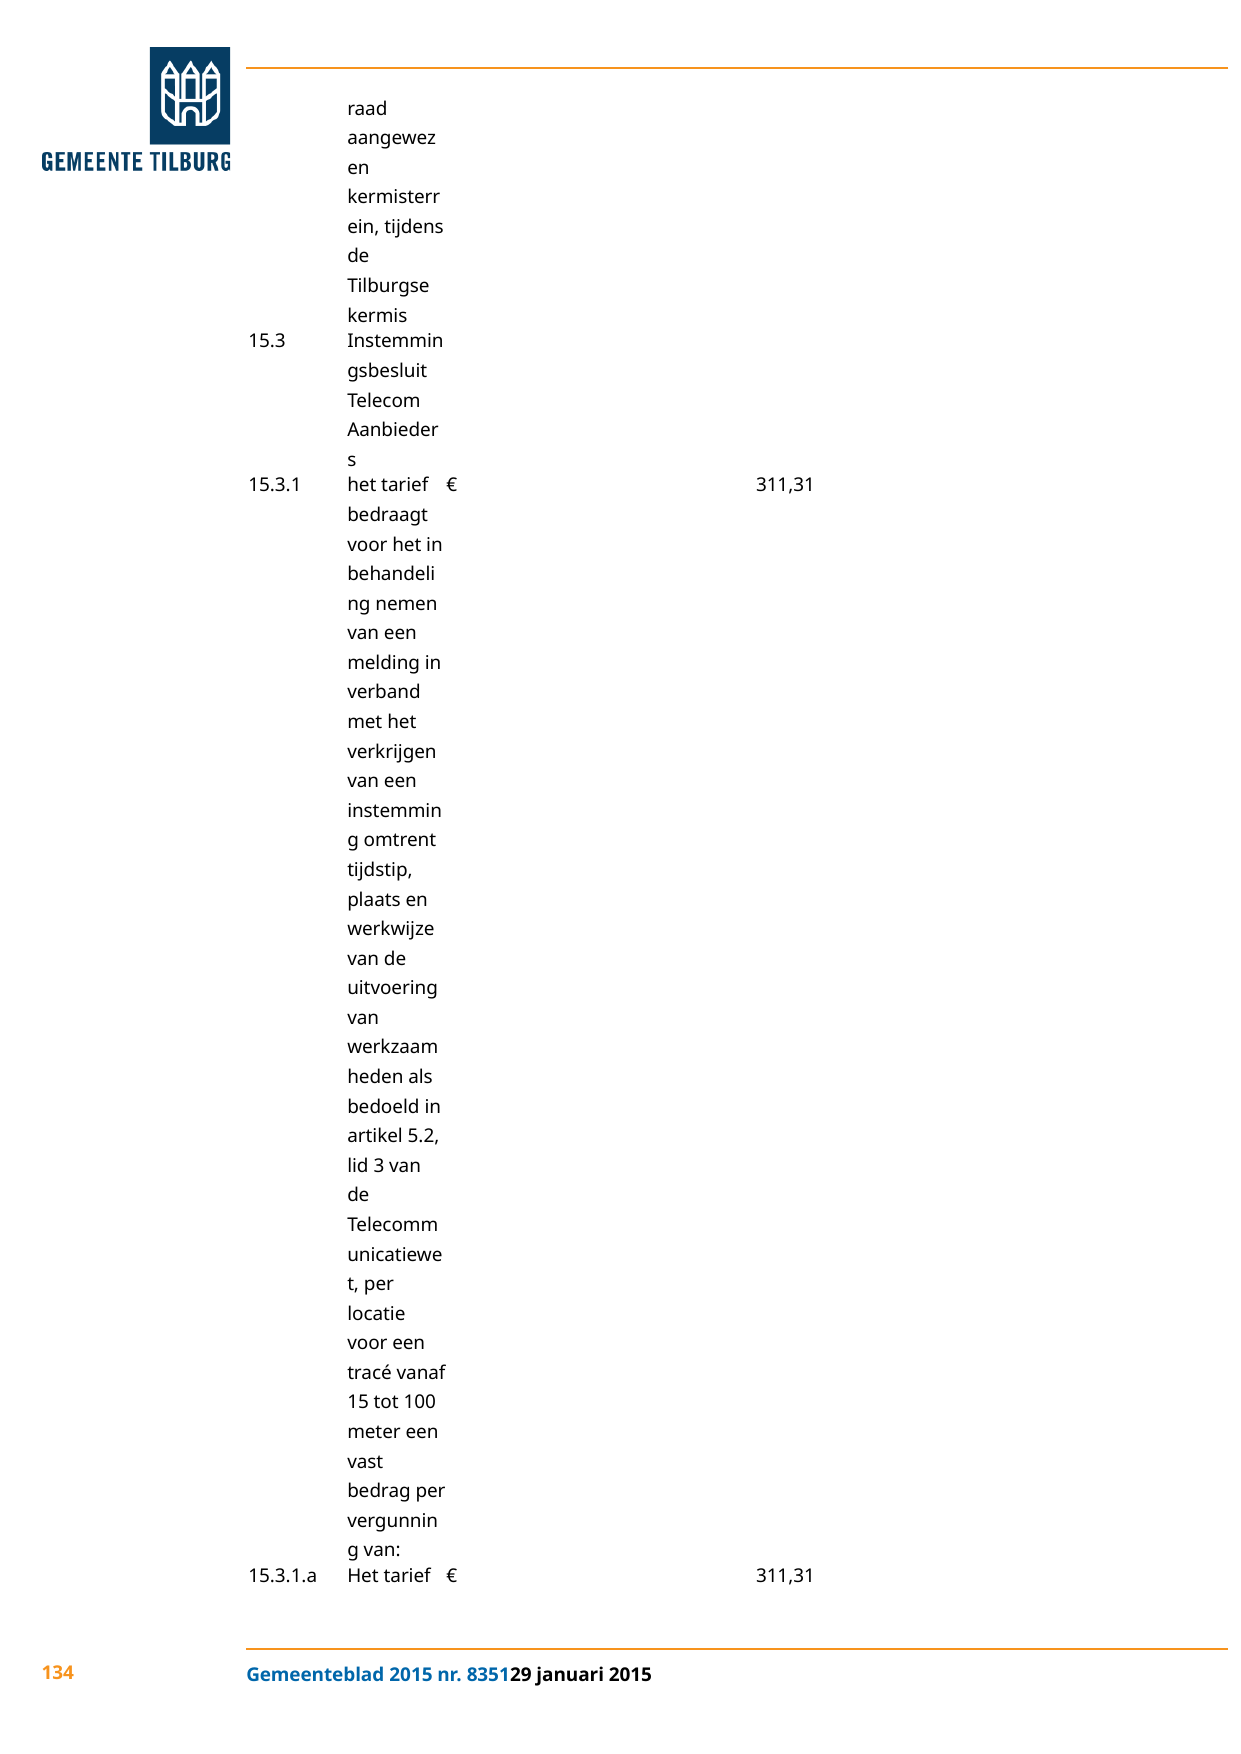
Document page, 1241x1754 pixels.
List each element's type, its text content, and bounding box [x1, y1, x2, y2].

table_cell 15.3.1.a [248, 1563, 347, 1588]
table_cell 15.3.1 [248, 472, 347, 1562]
table_cell raad aangewezen kermisterrein, tijdens de Tilburgse kermis [347, 95, 446, 328]
table_cell [248, 95, 347, 328]
table_cell Instemmingsbesluit Telecom Aanbieders [347, 328, 446, 472]
table_cell [756, 95, 855, 328]
table_cell € [446, 472, 756, 1562]
table_cell Het tarief [347, 1563, 446, 1588]
table_cell [756, 328, 855, 472]
table_cell 311,31 [756, 1563, 855, 1588]
picture [41, 47, 231, 172]
table_cell het tarief bedraagt voor het in behandeling nemen van een melding in verband met het verkrijgen van een instemming omtrent tijdstip, plaats en werkwijze van de uitvoering van werkzaamheden als bedoeld in artikel 5.2, lid 3 van de Telecommunicatiewet, per locatie voor een tracé vanaf 15 tot 100 meter een vast bedrag per vergunning van: [347, 472, 446, 1562]
table_cell [446, 328, 756, 472]
table_cell € [446, 1563, 756, 1588]
table_cell 15.3 [248, 328, 347, 472]
table_cell 311,31 [756, 472, 855, 1562]
table_cell [446, 95, 756, 328]
